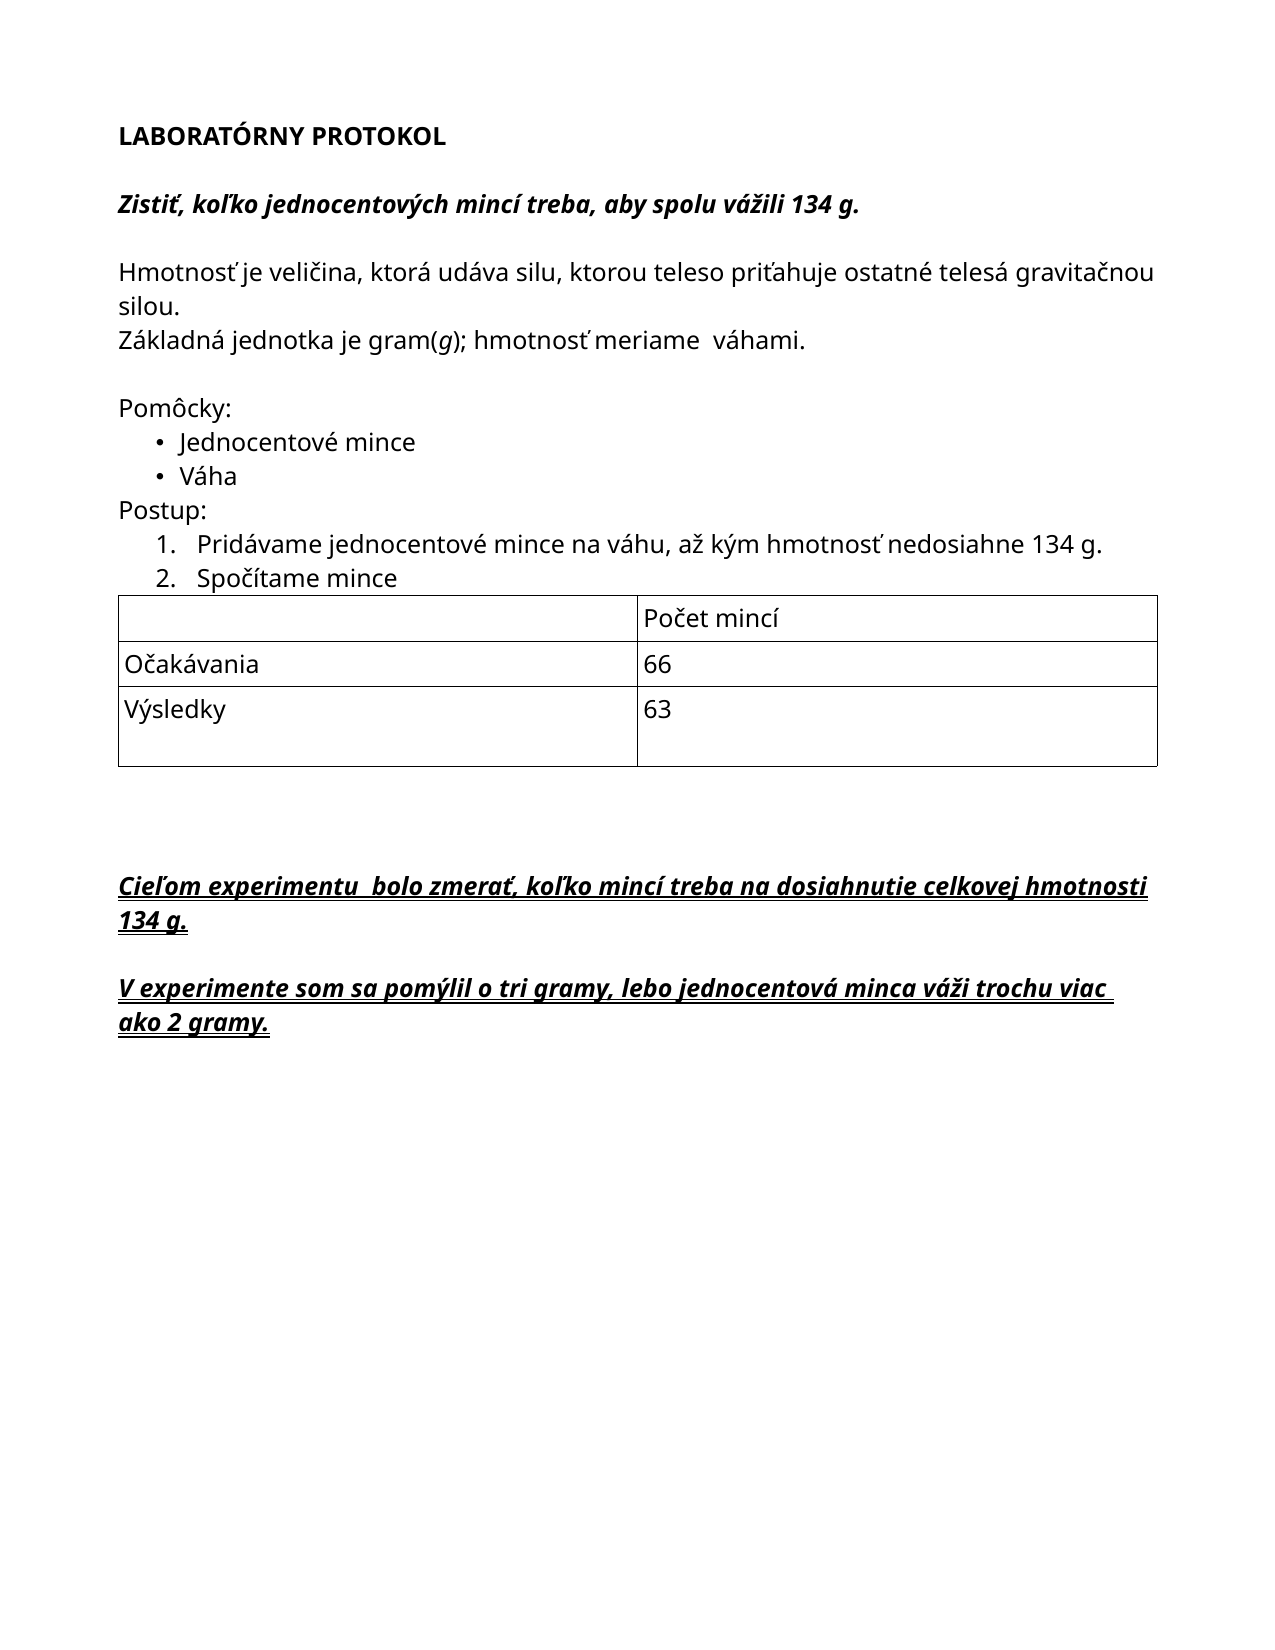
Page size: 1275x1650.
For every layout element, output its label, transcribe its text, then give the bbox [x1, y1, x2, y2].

table_cell 63 [638, 687, 1157, 766]
text V experimente som sa pomýlil o tri gramy, lebo jednocentová minca váži trochu viac ako 2 gramy. [118, 970, 1157, 1038]
list Váha [156, 459, 1157, 493]
text Pomôcky: [118, 391, 1157, 425]
text Zistiť, koľko jednocentových mincí treba, aby spolu vážili 134 g. [118, 186, 1157, 220]
text Základná jednotka je gram(g); hmotnosť meriame váhami. [118, 322, 1157, 357]
table_cell Očakávania [119, 642, 637, 686]
list Pridávame jednocentové mince na váhu, až kým hmotnosť nedosiahne 134 g. [155, 527, 1157, 561]
text Postup: [118, 493, 1157, 527]
text Cieľom experimentu bolo zmerať, koľko mincí treba na dosiahnutie celkovej hmotnosti 134 g. [118, 868, 1157, 936]
text LABORATÓRNY PROTOKOL [118, 118, 1157, 152]
table_header [119, 596, 637, 641]
table_cell Výsledky [119, 687, 637, 766]
list Spočítame mince [155, 561, 1157, 595]
table_cell 66 [638, 642, 1157, 686]
text Hmotnosť je veličina, ktorá udáva silu, ktorou teleso priťahuje ostatné telesá gravitačnou silou. [118, 254, 1157, 322]
list Jednocentové mince [156, 425, 1157, 459]
table_header Počet mincí [638, 596, 1157, 641]
